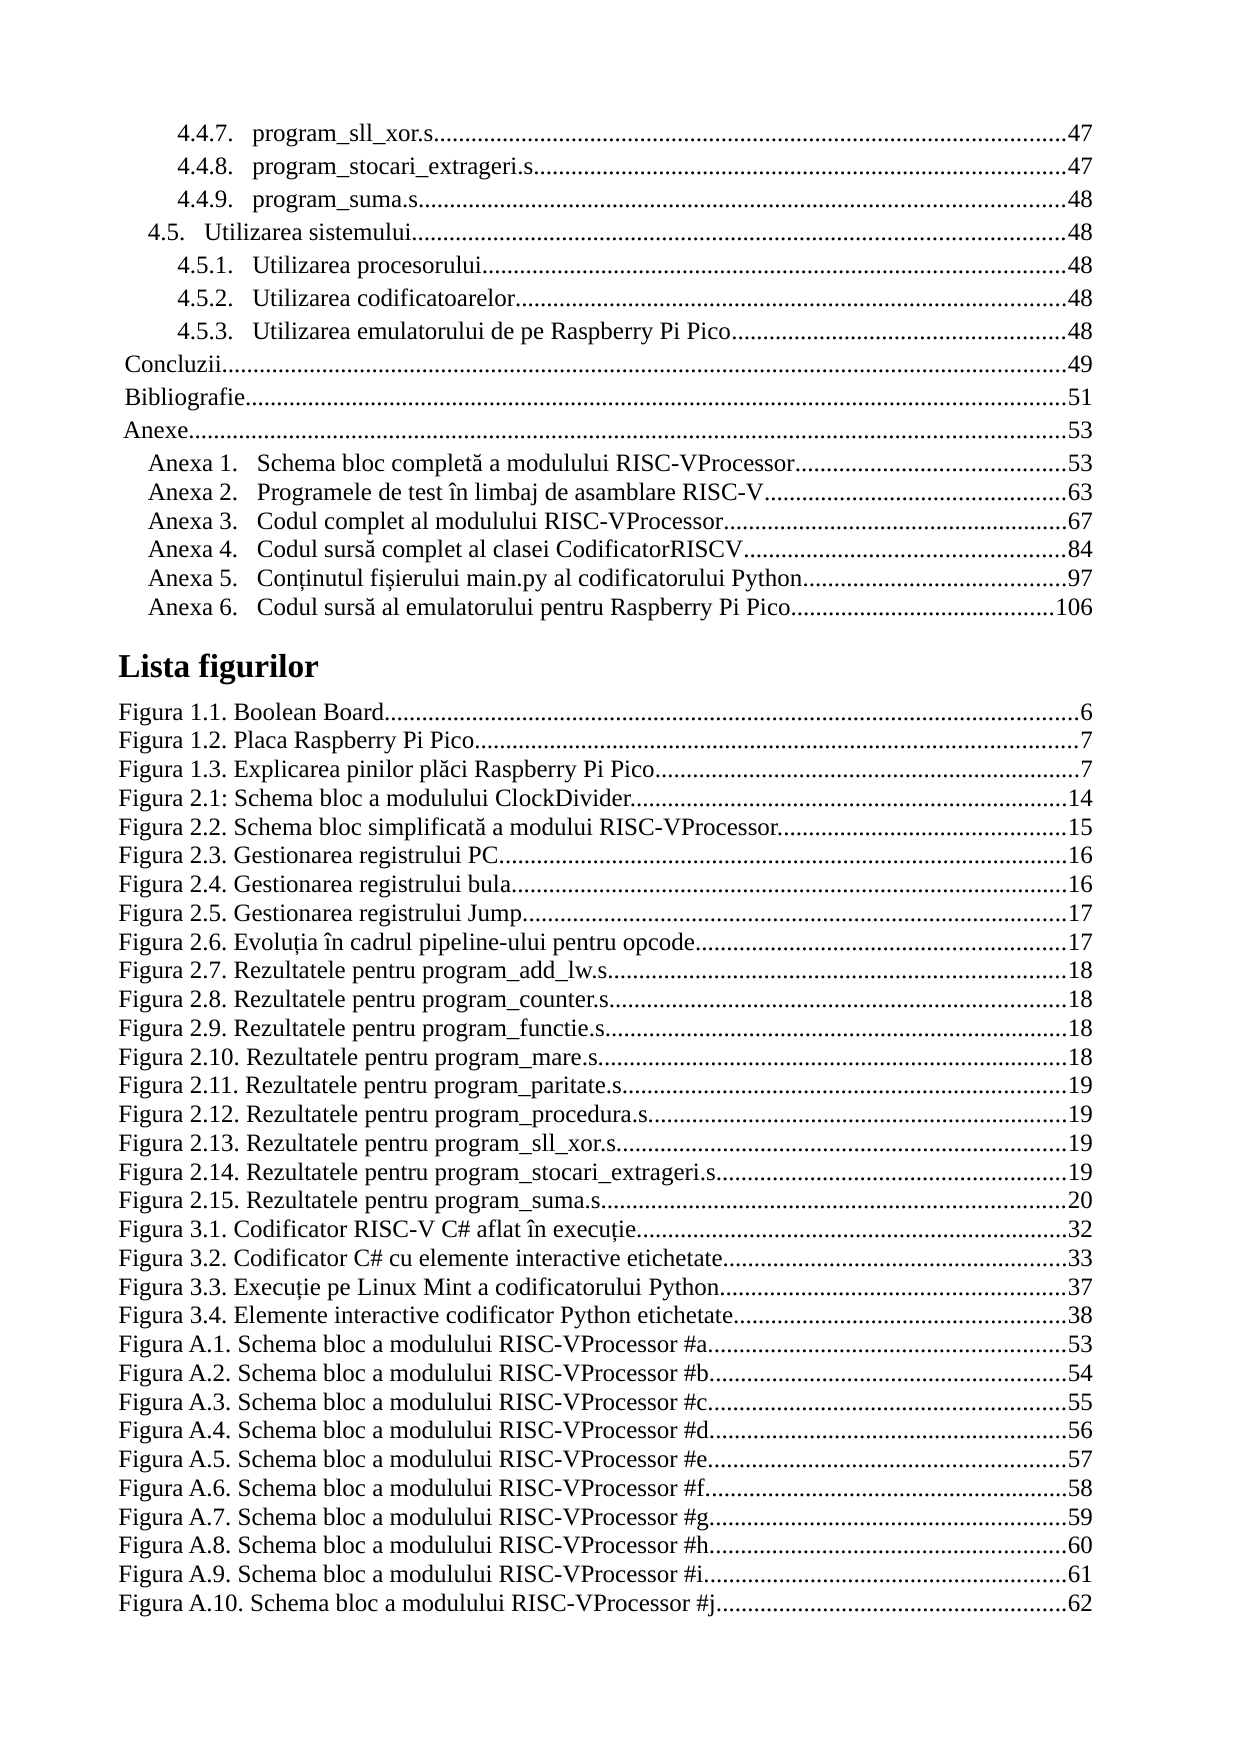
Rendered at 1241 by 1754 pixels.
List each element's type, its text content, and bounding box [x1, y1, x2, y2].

text Figura 3.4. Elemente interactive codificator Python etichetate. 38 [118, 1300, 1093, 1329]
text Concluzii 49 [118, 349, 1093, 378]
text Figura 1.3. Explicarea pinilor plăci Raspberry Pi Pico 7 [118, 754, 1093, 783]
text Figura 2.4. Gestionarea registrului bula. 16 [118, 869, 1093, 898]
text Figura A.10. Schema bloc a modulului RISC-VProcessor #j. 62 [118, 1588, 1093, 1617]
text Figura 2.5. Gestionarea registrului Jump. 17 [118, 898, 1093, 927]
text Figura 3.1. Codificator RISC-V C# aflat în execuție. 32 [118, 1214, 1093, 1243]
text Figura 3.2. Codificator C# cu elemente interactive etichetate. 33 [118, 1243, 1093, 1272]
text Figura 2.14. Rezultatele pentru program_stocari_extrageri.s. 19 [118, 1157, 1093, 1185]
text Figura A.4. Schema bloc a modulului RISC-VProcessor #d. 56 [118, 1415, 1093, 1444]
text Figura 2.12. Rezultatele pentru program_procedura.s. 19 [118, 1099, 1093, 1128]
text Figura 3.3. Execuție pe Linux Mint a codificatorului Python. 37 [118, 1272, 1093, 1300]
text Figura 2.13. Rezultatele pentru program_sll_xor.s. 19 [118, 1128, 1093, 1157]
text Figura A.6. Schema bloc a modulului RISC-VProcessor #f. 58 [118, 1473, 1093, 1502]
text Figura 2.7. Rezultatele pentru program_add_lw.s. 18 [118, 955, 1093, 984]
text Figura A.7. Schema bloc a modulului RISC-VProcessor #g. 59 [118, 1502, 1093, 1530]
subtitle Lista figurilor [118, 646, 1093, 684]
text Figura A.1. Schema bloc a modulului RISC-VProcessor #a. 53 [118, 1329, 1093, 1358]
text Figura 2.6. Evoluția în cadrul pipeline-ului pentru opcode. 17 [118, 927, 1093, 955]
text 4.4.8. program_stocari_extrageri.s 47 [177, 151, 1093, 180]
text Figura 2.10. Rezultatele pentru program_mare.s. 18 [118, 1042, 1093, 1070]
text Figura A.5. Schema bloc a modulului RISC-VProcessor #e. 57 [118, 1444, 1093, 1473]
text Figura 1.1. Boolean Board 6 [118, 697, 1093, 725]
text Figura 2.2. Schema bloc simplificată a modului RISC-VProcessor. 15 [118, 812, 1093, 840]
text Figura A.8. Schema bloc a modulului RISC-VProcessor #h. 60 [118, 1530, 1093, 1559]
text Figura 2.11. Rezultatele pentru program_paritate.s. 19 [118, 1070, 1093, 1099]
text Figura A.3. Schema bloc a modulului RISC-VProcessor #c. 55 [118, 1387, 1093, 1415]
text Figura A.9. Schema bloc a modulului RISC-VProcessor #i. 61 [118, 1559, 1093, 1588]
text Figura 2.8. Rezultatele pentru program_counter.s. 18 [118, 984, 1093, 1013]
text Figura 1.2. Placa Raspberry Pi Pico 7 [118, 725, 1093, 754]
text 4.4.9. program_suma.s 48 [177, 184, 1093, 213]
text Anexe. 53 [118, 415, 1093, 444]
text Figura 2.3. Gestionarea registrului PC. 16 [118, 840, 1093, 869]
text Anexa 6. Codul sursă al emulatorului pentru Raspberry Pi Pico 106 [148, 592, 1093, 621]
text 4.5. Utilizarea sistemului 48 [148, 217, 1093, 246]
text 4.5.2. Utilizarea codificatoarelor 48 [177, 283, 1093, 312]
text Anexa 1. Schema bloc completă a modulului RISC-VProcessor 53 [148, 448, 1093, 477]
text Anexa 5. Conținutul fișierului main.py al codificatorului Python 97 [148, 563, 1093, 592]
text Anexa 2. Programele de test în limbaj de asamblare RISC-V 63 [148, 477, 1093, 506]
text Figura 2.15. Rezultatele pentru program_suma.s. 20 [118, 1185, 1093, 1214]
text Figura 2.1: Schema bloc a modulului ClockDivider. 14 [118, 783, 1093, 812]
text 4.5.1. Utilizarea procesorului 48 [177, 250, 1093, 279]
text Anexa 4. Codul sursă complet al clasei CodificatorRISCV 84 [148, 534, 1093, 563]
text Figura 2.9. Rezultatele pentru program_functie.s. 18 [118, 1013, 1093, 1042]
text 4.5.3. Utilizarea emulatorului de pe Raspberry Pi Pico 48 [177, 316, 1093, 345]
text Figura A.2. Schema bloc a modulului RISC-VProcessor #b. 54 [118, 1358, 1093, 1387]
text Anexa 3. Codul complet al modulului RISC-VProcessor 67 [148, 506, 1093, 534]
text Bibliografie 51 [118, 382, 1093, 411]
text 4.4.7. program_sll_xor.s 47 [177, 118, 1093, 147]
